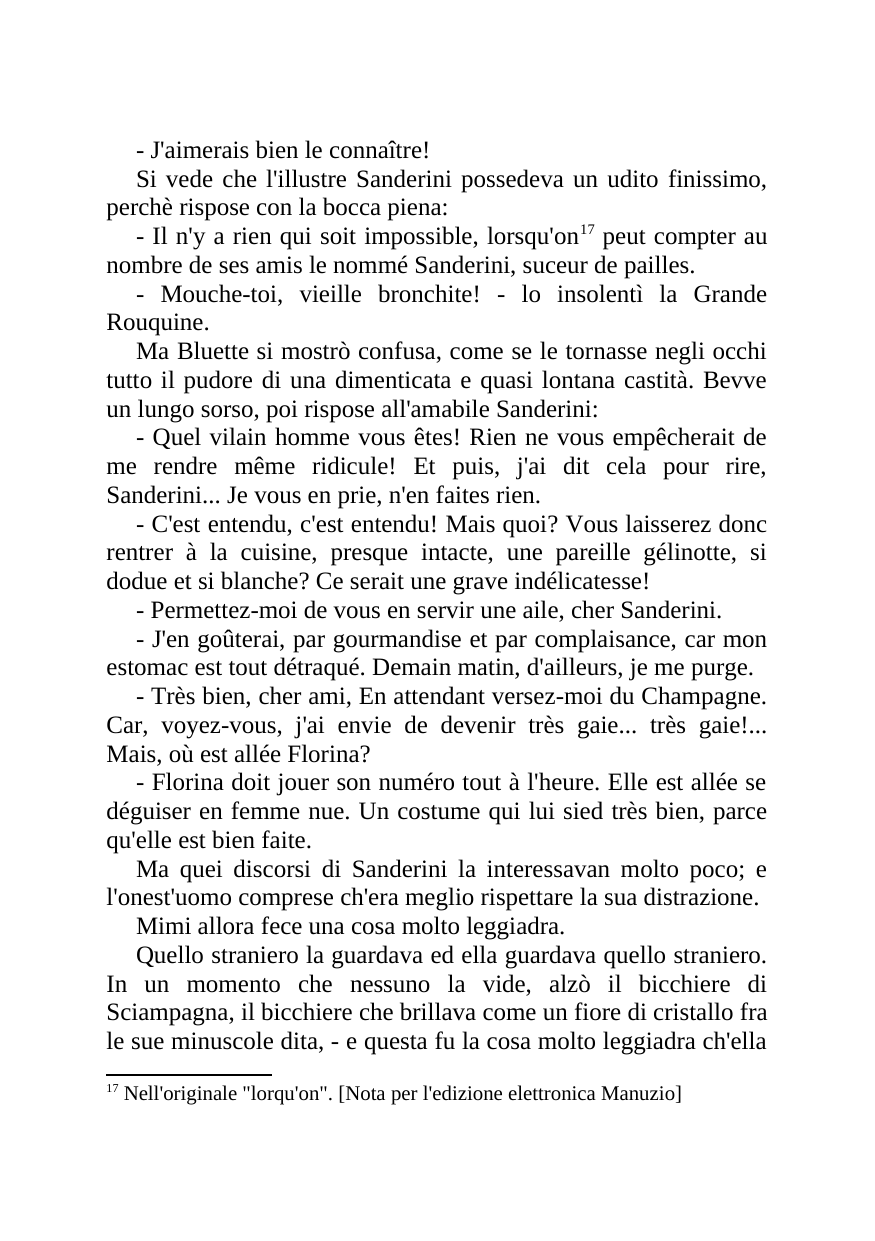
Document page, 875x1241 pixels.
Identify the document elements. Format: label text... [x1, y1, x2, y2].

text - Florina doit jouer son numéro tout à l'heure. Elle est allée se déguiser en femme nue. Un costume qui lui sied très bien, parce qu'elle est bien faite. [106, 767, 768, 854]
text - Mouche-toi, vieille bronchite! - lo insolentì la Grande Rouquine. [106, 279, 768, 336]
text Si vede che l'illustre Sanderini possedeva un udito finissimo, perchè rispose con la bocca piena: [106, 164, 768, 221]
text Mimi allora fece una cosa molto leggiadra. [106, 911, 768, 940]
text - Très bien, cher ami, En attendant versez-moi du Champagne. Car, voyez-vous, j'ai envie de devenir très gaie... très gaie!... Mais, où est allée Florina? [106, 681, 768, 767]
text Quello straniero la guardava ed ella guardava quello straniero. In un momento che nessuno la vide, alzò il bicchiere di Sciampagna, il bicchiere che brillava come un fiore di cristallo fra le sue minuscole dita, - e questa fu la cosa molto leggiadra ch'ella [106, 940, 768, 1055]
text - J'en goûterai, par gourmandise et par complaisance, car mon estomac est tout détraqué. Demain matin, d'ailleurs, je me purge. [106, 624, 768, 681]
text Ma quei discorsi di Sanderini la interessavan molto poco; e l'onest'uomo comprese ch'era meglio rispettare la sua distrazione. [106, 854, 768, 911]
text - Il n'y a rien qui soit impossible, lorsqu'on peut compter au nombre de ses amis le nommé Sanderini, suceur de pailles. [106, 221, 768, 279]
text - C'est entendu, c'est entendu! Mais quoi? Vous laisserez donc rentrer à la cuisine, presque intacte, une pareille gélinotte, si dodue et si blanche? Ce serait une grave indélicatesse! [106, 509, 768, 595]
text - Quel vilain homme vous êtes! Rien ne vous empêcherait de me rendre même ridicule! Et puis, j'ai dit cela pour rire, Sanderini... Je vous en prie, n'en faites rien. [106, 422, 768, 509]
text - Permettez-moi de vous en servir une aile, cher Sanderini. [106, 595, 768, 624]
text Nell'originale "lorqu'on". [Nota per l'edizione elettronica Manuzio] [106, 1081, 768, 1105]
text - J'aimerais bien le connaître! [106, 135, 768, 164]
text Ma Bluette si mostrò confusa, come se le tornasse negli occhi tutto il pudore di una dimenticata e quasi lontana castità. Bevve un lungo sorso, poi rispose all'amabile Sanderini: [106, 336, 768, 422]
